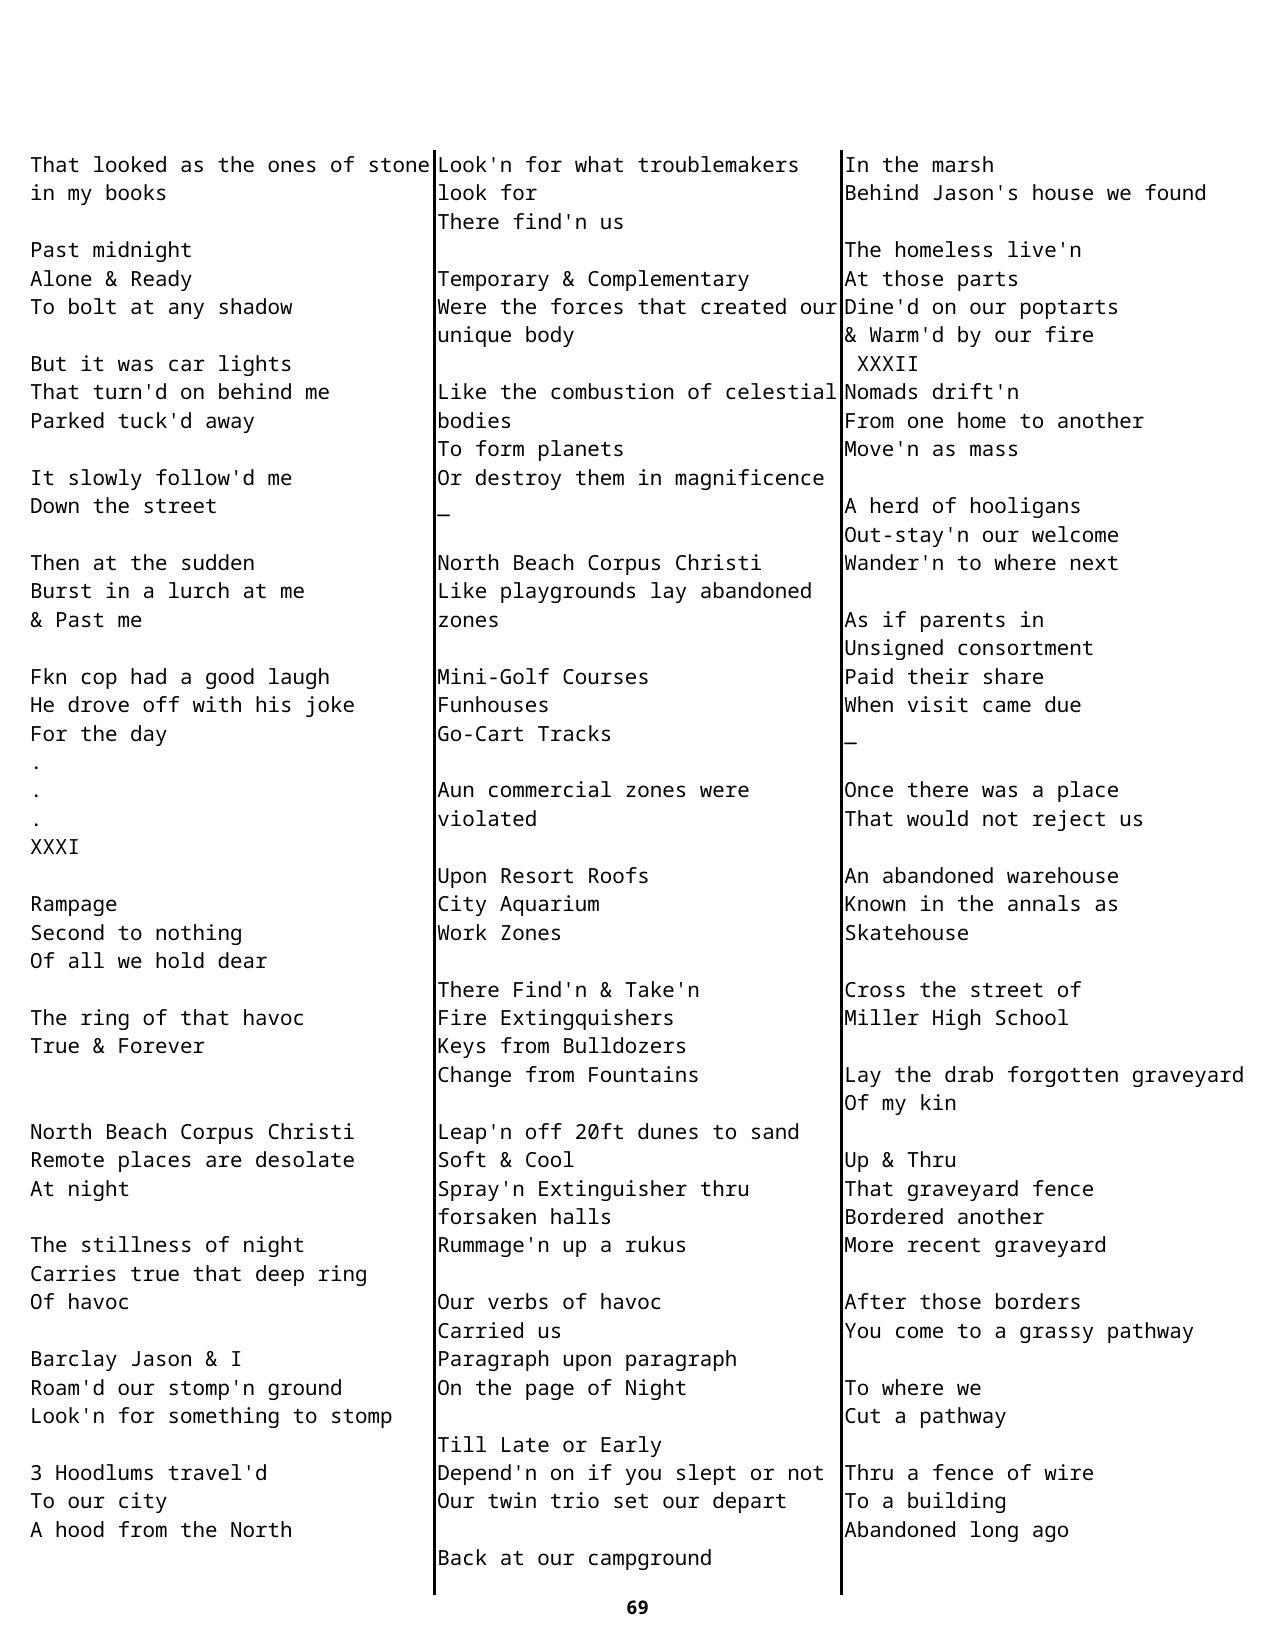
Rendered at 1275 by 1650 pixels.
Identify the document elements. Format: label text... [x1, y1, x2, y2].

text North Beach Corpus Christi [30, 1117, 431, 1145]
text To form planets [437, 434, 838, 463]
text Look'n for what troublemakers look for [437, 150, 838, 207]
text Skatehouse [844, 918, 1245, 946]
text In the marsh [844, 150, 1245, 178]
text True & Forever [30, 1032, 431, 1060]
text Back at our campground [437, 1543, 838, 1572]
text There find'n us [437, 207, 838, 235]
text Of all we hold dear [30, 946, 431, 975]
text _ [437, 491, 838, 520]
text A herd of hooligans [844, 491, 1245, 520]
text Upon Resort Roofs [437, 861, 838, 889]
text Go-Cart Tracks [437, 719, 838, 747]
text Our verbs of havoc [437, 1287, 838, 1316]
text Nomads drift'n [844, 377, 1245, 406]
text City Aquarium [437, 889, 838, 918]
text Were the forces that created our unique body [437, 292, 838, 349]
text XXXI [30, 832, 431, 861]
text Rummage'n up a rukus [437, 1231, 838, 1259]
text Lay the drab forgotten graveyard [844, 1060, 1245, 1088]
text Abandoned long ago [844, 1515, 1245, 1543]
text To our city [30, 1487, 431, 1515]
text Change from Fountains [437, 1060, 838, 1088]
text Funhouses [437, 690, 838, 719]
text But it was car lights [30, 349, 431, 377]
text Fkn cop had a good laugh [30, 662, 431, 690]
text Spray'n Extinguisher thru forsaken halls [437, 1174, 838, 1231]
text Roam'd our stomp'n ground [30, 1373, 431, 1401]
text There Find'n & Take'n [437, 975, 838, 1003]
text That turn'd on behind me [30, 377, 431, 406]
text Fire Extingquishers [437, 1003, 838, 1032]
text Look'n for something to stomp [30, 1401, 431, 1430]
text Or destroy them in magnificence [437, 463, 838, 491]
text From one home to another [844, 406, 1245, 434]
text To bolt at any shadow [30, 292, 431, 321]
text To a building [844, 1487, 1245, 1515]
text Up & Thru [844, 1145, 1245, 1174]
text Move'n as mass [844, 434, 1245, 463]
text Depend'n on if you slept or not [437, 1458, 838, 1487]
text A hood from the North [30, 1515, 431, 1543]
text He drove off with his joke [30, 690, 431, 719]
text Alone & Ready [30, 264, 431, 292]
text . [30, 747, 431, 776]
text Thru a fence of wire [844, 1458, 1245, 1487]
text Work Zones [437, 918, 838, 946]
text Behind Jason's house we found [844, 178, 1245, 207]
text & Warm'd by our fire [844, 321, 1245, 349]
text For the day [30, 719, 431, 747]
text Carries true that deep ring [30, 1259, 431, 1287]
text The stillness of night [30, 1231, 431, 1259]
text As if parents in [844, 605, 1245, 633]
text It slowly follow'd me [30, 463, 431, 491]
text Known in the annals as [844, 889, 1245, 918]
text Till Late or Early [437, 1430, 838, 1458]
text An abandoned warehouse [844, 861, 1245, 889]
text That looked as the ones of stone in my books [30, 150, 431, 207]
text Dine'd on our poptarts [844, 292, 1245, 321]
text Rampage [30, 889, 431, 918]
text The homeless live'n [844, 235, 1245, 264]
text Then at the sudden [30, 548, 431, 577]
text Like playgrounds lay abandoned zones [437, 577, 838, 633]
text Cross the street of [844, 975, 1245, 1003]
text . [30, 776, 431, 804]
text Carried us [437, 1316, 838, 1344]
text Down the street [30, 491, 431, 520]
text Aun commercial zones were violated [437, 776, 838, 832]
text Keys from Bulldozers [437, 1032, 838, 1060]
text Miller High School [844, 1003, 1245, 1032]
text 3 Hoodlums travel'd [30, 1458, 431, 1487]
text More recent graveyard [844, 1231, 1245, 1259]
text North Beach Corpus Christi [437, 548, 838, 577]
text Of havoc [30, 1287, 431, 1316]
text When visit came due [844, 690, 1245, 719]
text Out-stay'n our welcome [844, 520, 1245, 548]
text _ [844, 719, 1245, 747]
text After those borders [844, 1287, 1245, 1316]
text Barclay Jason & I [30, 1344, 431, 1373]
text Parked tuck'd away [30, 406, 431, 434]
text To where we [844, 1373, 1245, 1401]
text Temporary & Complementary [437, 264, 838, 292]
text Once there was a place [844, 776, 1245, 804]
text Remote places are desolate [30, 1145, 431, 1174]
text Unsigned consortment [844, 633, 1245, 662]
text Paragraph upon paragraph [437, 1344, 838, 1373]
text At those parts [844, 264, 1245, 292]
text & Past me [30, 605, 431, 633]
text XXXII [844, 349, 1245, 377]
text Wander'n to where next [844, 548, 1245, 577]
text You come to a grassy pathway [844, 1316, 1245, 1344]
text . [30, 804, 431, 832]
text Past midnight [30, 235, 431, 264]
text Leap'n off 20ft dunes to sand [437, 1117, 838, 1145]
text Like the combustion of celestial bodies [437, 377, 838, 434]
text That would not reject us [844, 804, 1245, 832]
text Mini-Golf Courses [437, 662, 838, 690]
text Our twin trio set our depart [437, 1487, 838, 1515]
text Burst in a lurch at me [30, 577, 431, 605]
text Bordered another [844, 1202, 1245, 1231]
text The ring of that havoc [30, 1003, 431, 1032]
text At night [30, 1174, 431, 1202]
text Cut a pathway [844, 1401, 1245, 1430]
text Soft & Cool [437, 1145, 838, 1174]
text Paid their share [844, 662, 1245, 690]
text On the page of Night [437, 1373, 838, 1401]
text That graveyard fence [844, 1174, 1245, 1202]
text Of my kin [844, 1088, 1245, 1117]
text Second to nothing [30, 918, 431, 946]
